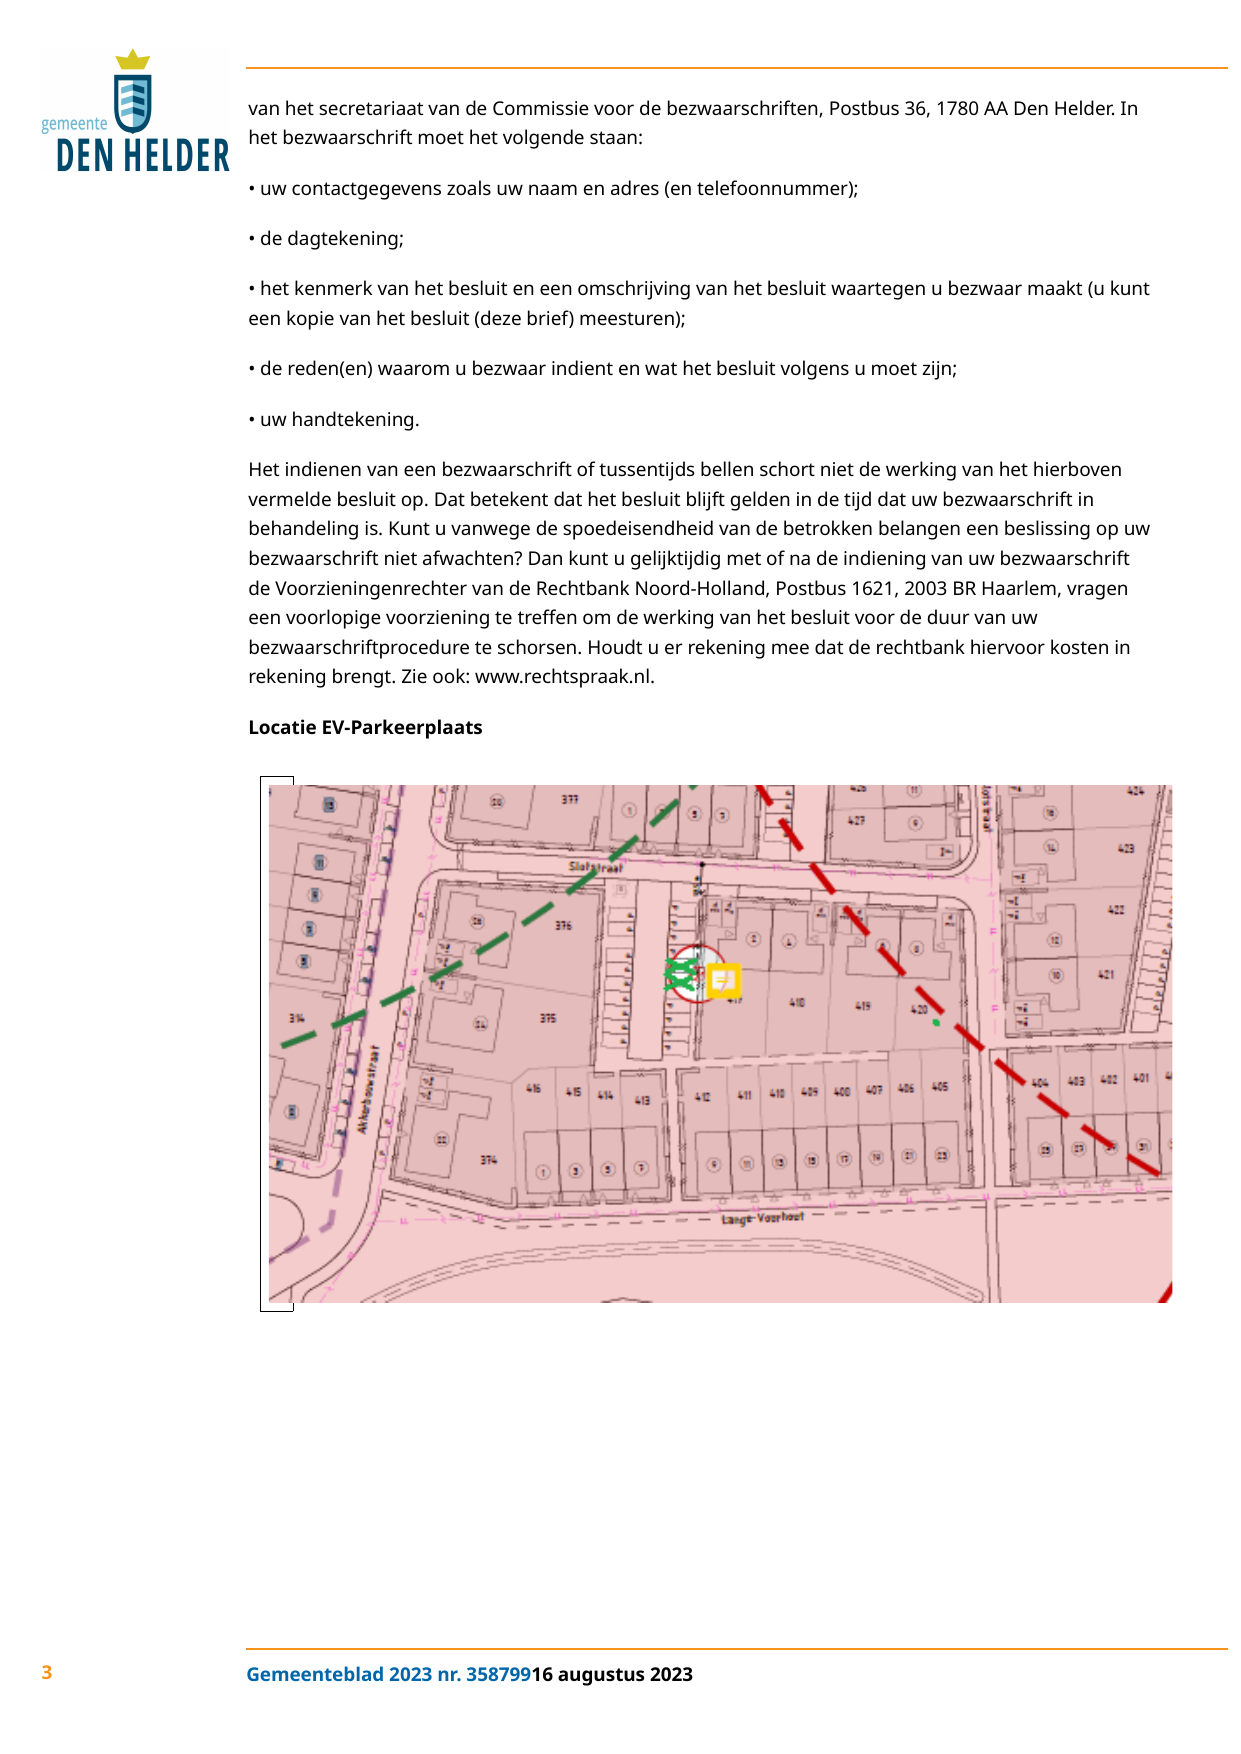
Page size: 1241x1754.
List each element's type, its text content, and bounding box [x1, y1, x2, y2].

text Locatie EV-Parkeerplaats [248, 714, 1152, 740]
text Het indienen van een bezwaarschrift of tussentijds bellen schort niet de werking van het hierboven vermelde besluit op. Dat betekent dat het besluit blijft gelden in de tijd dat uw bezwaarschrift in behandeling is. Kunt u vanwege de spoedeisendheid van de betrokken belangen een beslissing op uw bezwaarschrift niet afwachten? Dan kunt u gelijktijdig met of na de indiening van uw bezwaarschrift de Voorzieningenrechter van de Rechtbank Noord-Holland, Postbus 1621, 2003 BR Haarlem, vragen een voorlopige voorziening te treffen om de werking van het besluit voor de duur van uw bezwaarschriftprocedure te schorsen. Houdt u er rekening mee dat de rechtbank hiervoor kosten in rekening brengt. Zie ook: www.rechtspraak.nl. [248, 456, 1152, 689]
picture [100, 154, 106, 172]
text • de dagtekening; [248, 225, 1152, 251]
text • uw handtekening. [248, 406, 1152, 432]
picture [130, 157, 135, 172]
picture [63, 144, 68, 165]
picture [268, 785, 1173, 1303]
text van het secretariaat van de Commissie voor de bezwaarschriften, Postbus 36, 1780 AA Den Helder. In het bezwaarschrift moet het volgende staan: [248, 95, 1152, 150]
picture [220, 160, 224, 172]
text • het kenmerk van het besluit en een omschrijving van het besluit waartegen u bezwaar maakt (u kunt een kopie van het besluit (deze brief) meesturen); [248, 276, 1152, 331]
text • de reden(en) waarom u bezwaar indient en wat het besluit volgens u moet zijn; [248, 356, 1152, 381]
text • uw contactgegevens zoals uw naam en adres (en telefoonnummer); [248, 175, 1152, 201]
picture [41, 47, 231, 172]
picture [182, 144, 187, 165]
